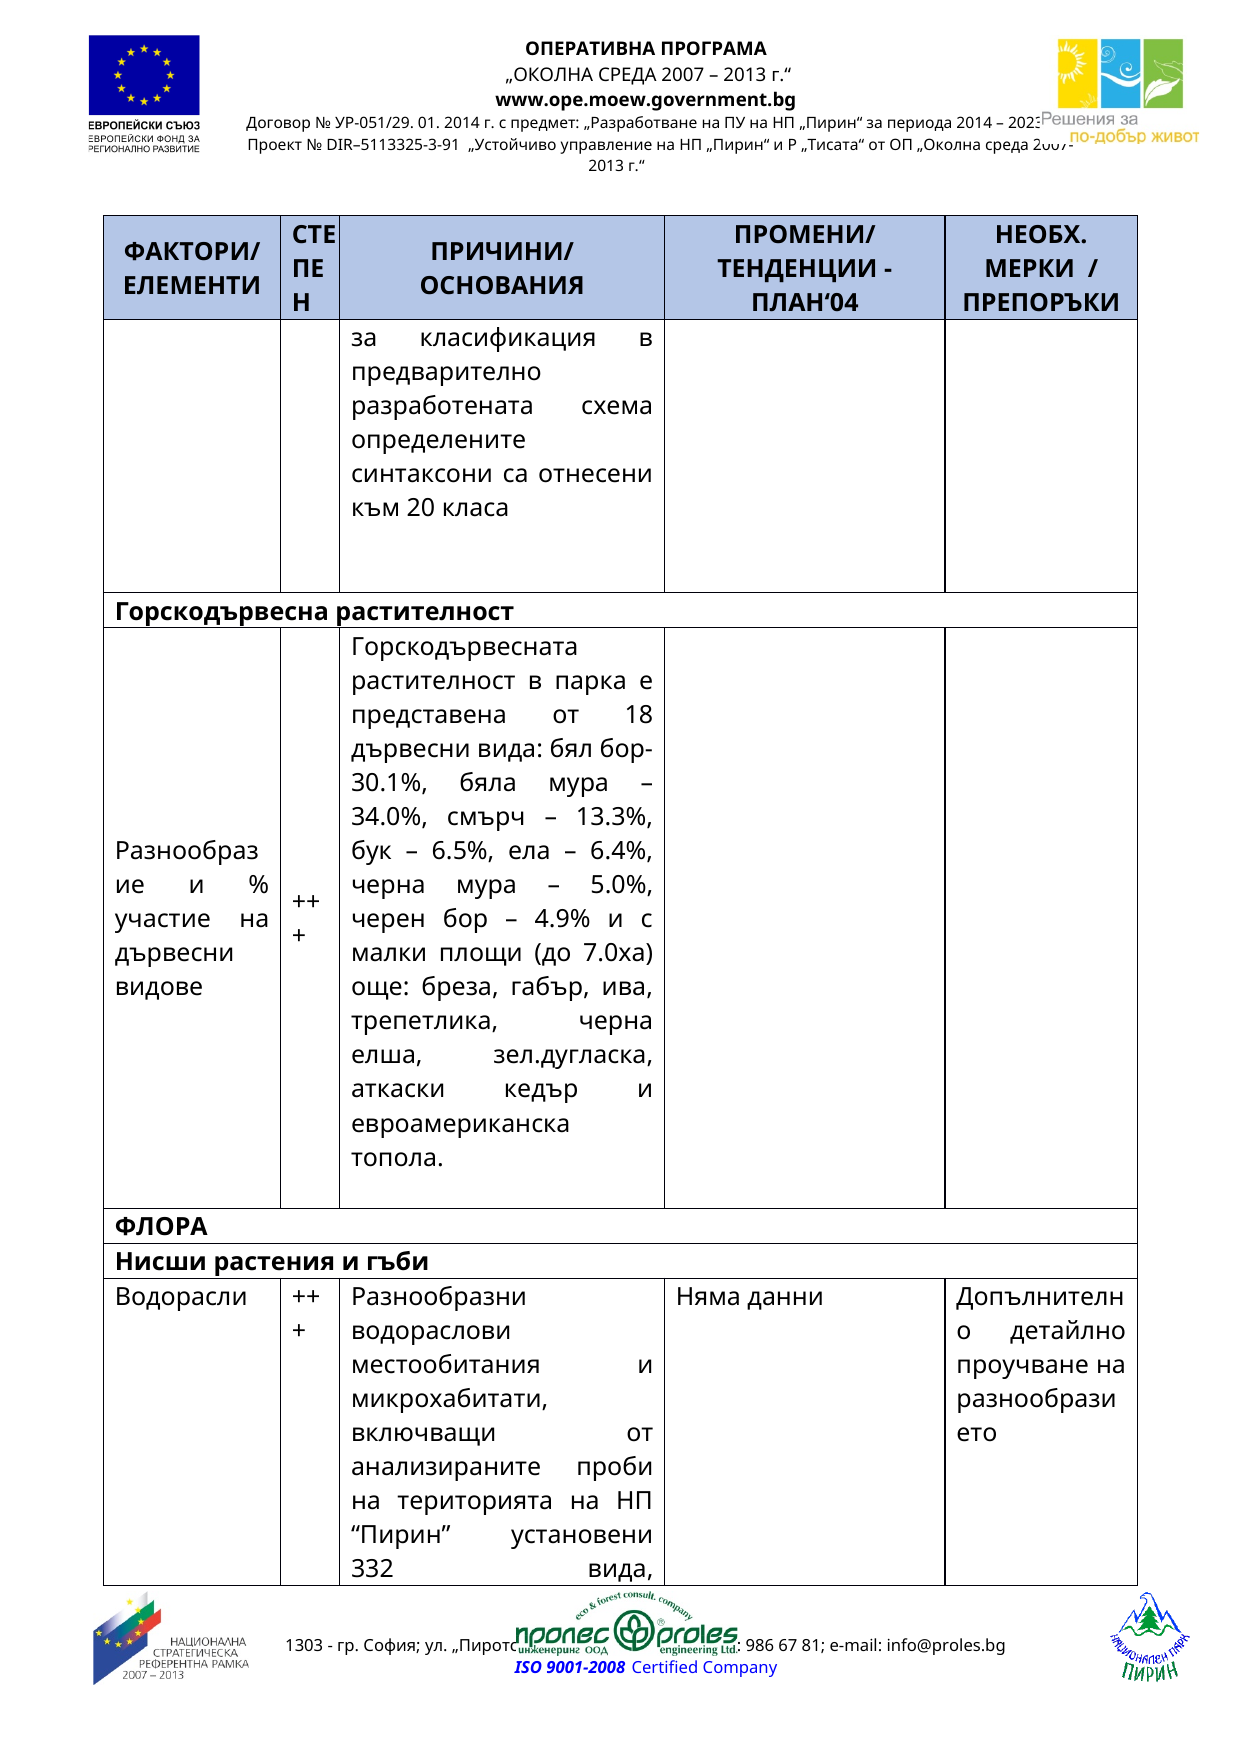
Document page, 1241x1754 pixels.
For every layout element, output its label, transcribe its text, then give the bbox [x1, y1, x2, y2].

table_cell +++ [281, 628, 339, 1207]
table_cell [281, 320, 339, 592]
table_cell [946, 628, 1137, 1207]
table_cell [946, 320, 1137, 592]
table_cell Допълнително детайлно проучване на разнообразието [946, 1279, 1137, 1585]
table_cell Водорасли [104, 1279, 280, 1585]
table_cell Горскодървесна растителност [104, 593, 1137, 627]
table_cell [665, 320, 944, 592]
table_cell +++ [281, 1279, 339, 1585]
picture [1039, 35, 1200, 144]
picture [88, 35, 200, 157]
table_header СТЕПЕН [281, 216, 339, 319]
table_cell Нисши растения и гъби [104, 1244, 1137, 1278]
table_cell Няма данни [665, 1279, 944, 1585]
table_cell Горскодървесната растителност в парка е представена от 18 дървесни вида: бял бор-30.1%, бяла мура – 34.0%, смърч – 13.3%, бук – 6.5%, ела – 6.4%, черна мура – 5.0%, черен бор – 4.9% и с малки площи (до 7.0ха) още: бреза, габър, ива, трепетлика, черна елша, зел.дугласка, аткаски кедър и евроамериканска топола. [340, 628, 664, 1207]
table_cell за класификация в предварително разработената схема определените синтаксони са отнесени към 20 класа [340, 320, 664, 592]
picture [1108, 1591, 1191, 1683]
table_cell Разнообразни водораслови местообитания и микрохабитати, включващи от анализираните проби на територията на НП “Пирин” установени 332 вида, [340, 1279, 664, 1585]
table_cell ФЛОРА [104, 1209, 1137, 1242]
picture [93, 1591, 249, 1685]
picture [516, 1591, 738, 1656]
table_cell [665, 628, 944, 1207]
table_header ПРИЧИНИ/ ОСНОВАНИЯ [340, 216, 664, 319]
table_cell Разнообразие и % участие на дървесни видове [104, 628, 280, 1207]
table_header ФАКТОРИ/ ЕЛЕМЕНТИ [104, 216, 280, 319]
table_header ПРОМЕНИ/ ТЕНДЕНЦИИ - ПЛАН‘04 [665, 216, 944, 319]
table_header НЕОБХ. МЕРКИ / ПРЕПОРЪКИ [946, 216, 1137, 319]
table_cell [104, 320, 280, 592]
